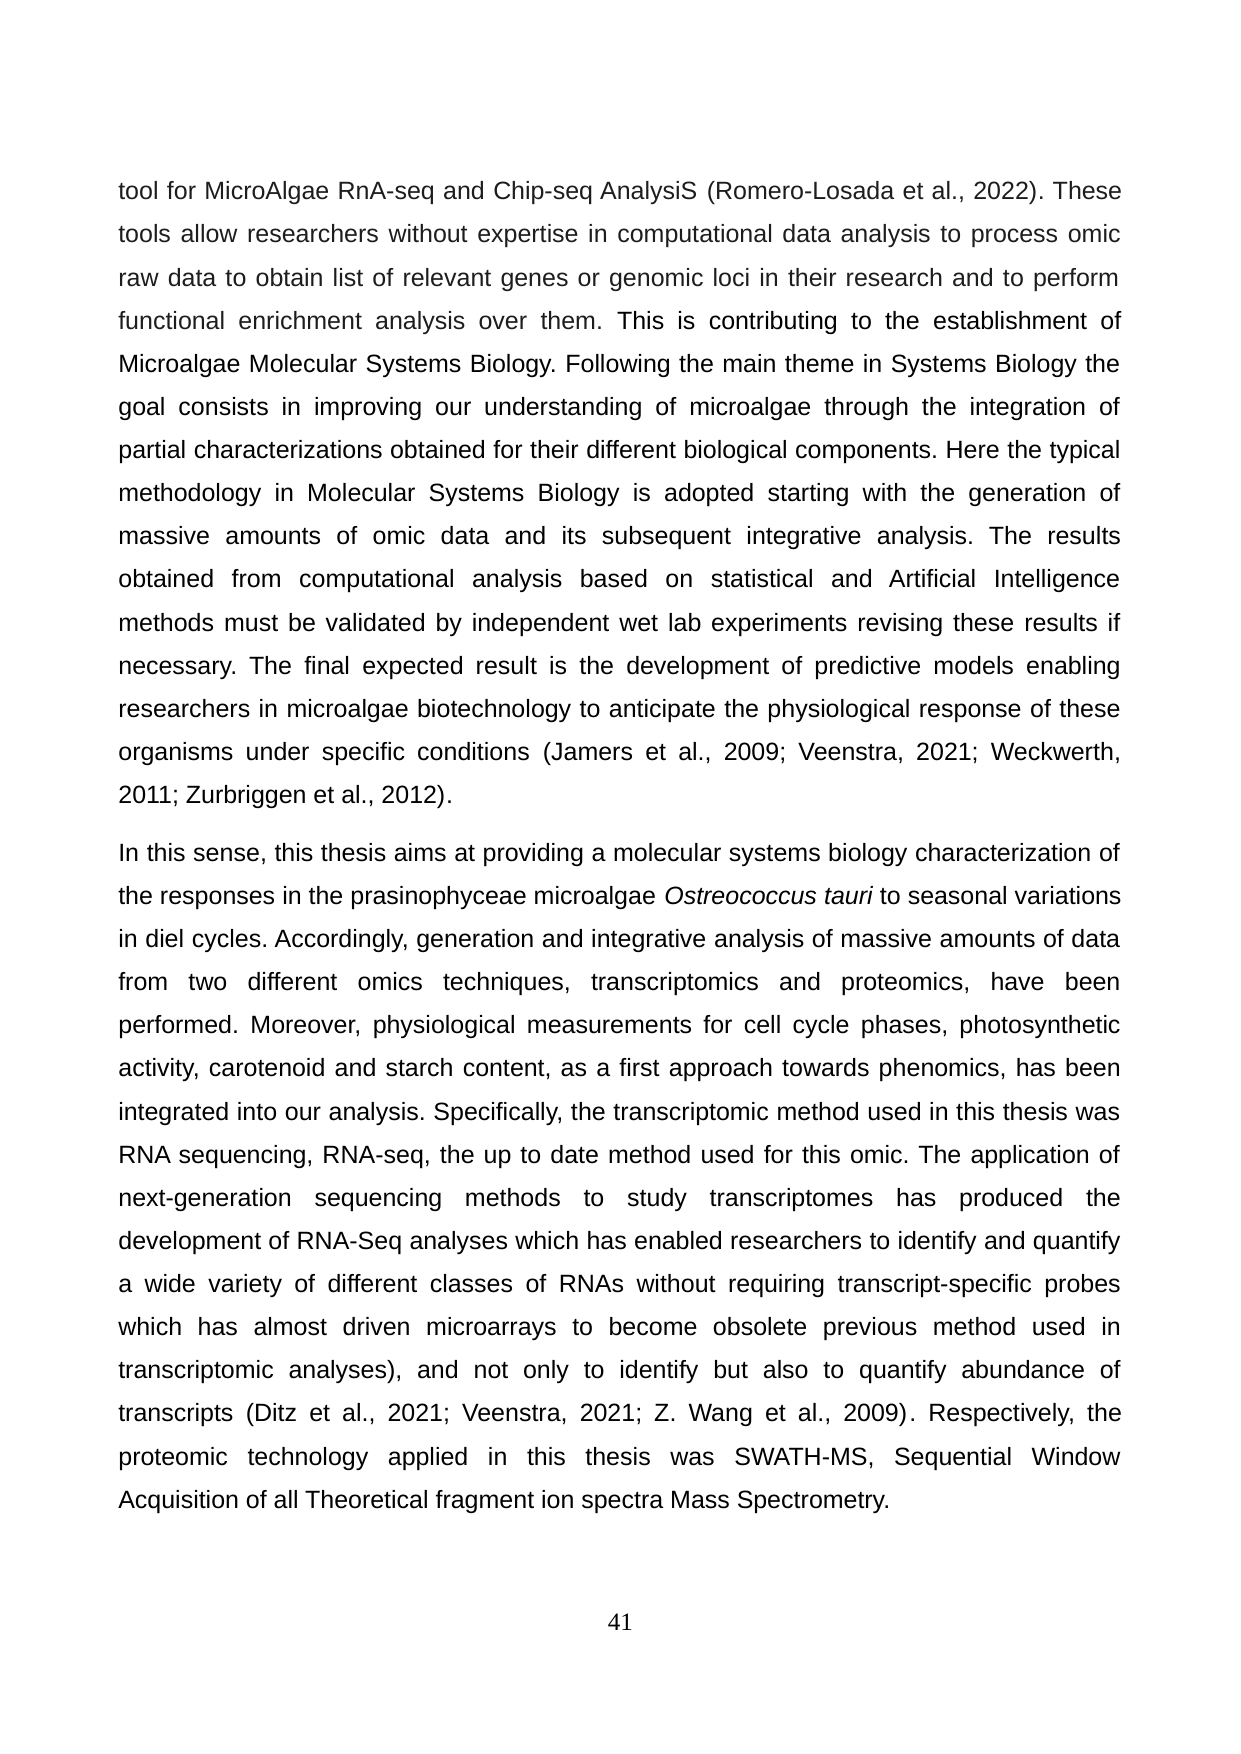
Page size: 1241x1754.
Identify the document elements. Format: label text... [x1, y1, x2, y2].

text In this sense, this thesis aims at providing a molecular systems biology characterization of the responses in the prasinophyceae microalgae Ostreococcus tauri to seasonal variations in diel cycles. Accordingly, generation and integrative analysis of massive amounts of data from two different omics techniques, transcriptomics and proteomics, have been performed. Moreover, physiological measurements for cell cycle phases, photosynthetic activity, carotenoid and starch content, as a first approach towards phenomics, has been integrated into our analysis. Specifically, the transcriptomic method used in this thesis was RNA sequencing, RNA-seq, the up to date method used for this omic. The application of next-generation sequencing methods to study transcriptomes has produced the development of RNA-Seq analyses which has enabled researchers to identify and quantify a wide variety of different classes of RNAs without requiring transcript-specific probes which has almost driven microarrays to become obsolete previous method used in transcriptomic analyses), and not only to identify but also to quantify abundance of transcripts (Ditz et al., 2021; Veenstra, 2021; Z. Wang et al., 2009)⁠. Respectively, the proteomic technology applied in this thesis was SWATH-MS, Sequential Window Acquisition of all Theoretical fragment ion spectra Mass Spectrometry. [118, 838, 1122, 1513]
text tool for MicroAlgae RnA-seq and Chip-seq AnalysiS (Romero-Losada et al., 2022)⁠. These tools allow researchers without expertise in computational data analysis to process omic raw data to obtain list of relevant genes or genomic loci in their research and to perform functional enrichment analysis over them. This is contributing to the establishment of Microalgae Molecular Systems Biology. Following the main theme in Systems Biology the goal consists in improving our understanding of microalgae through the integration of partial characterizations obtained for their different biological components. Here the typical methodology in Molecular Systems Biology is adopted starting with the generation of massive amounts of omic data and its subsequent integrative analysis. The results obtained from computational analysis based on statistical and Artificial Intelligence methods must be validated by independent wet lab experiments revising these results if necessary. The final expected result is the development of predictive models enabling researchers in microalgae biotechnology to anticipate the physiological response of these organisms under specific conditions (Jamers et al., 2009; Veenstra, 2021; Weckwerth, 2011; Zurbriggen et al., 2012)⁠. [118, 176, 1122, 809]
